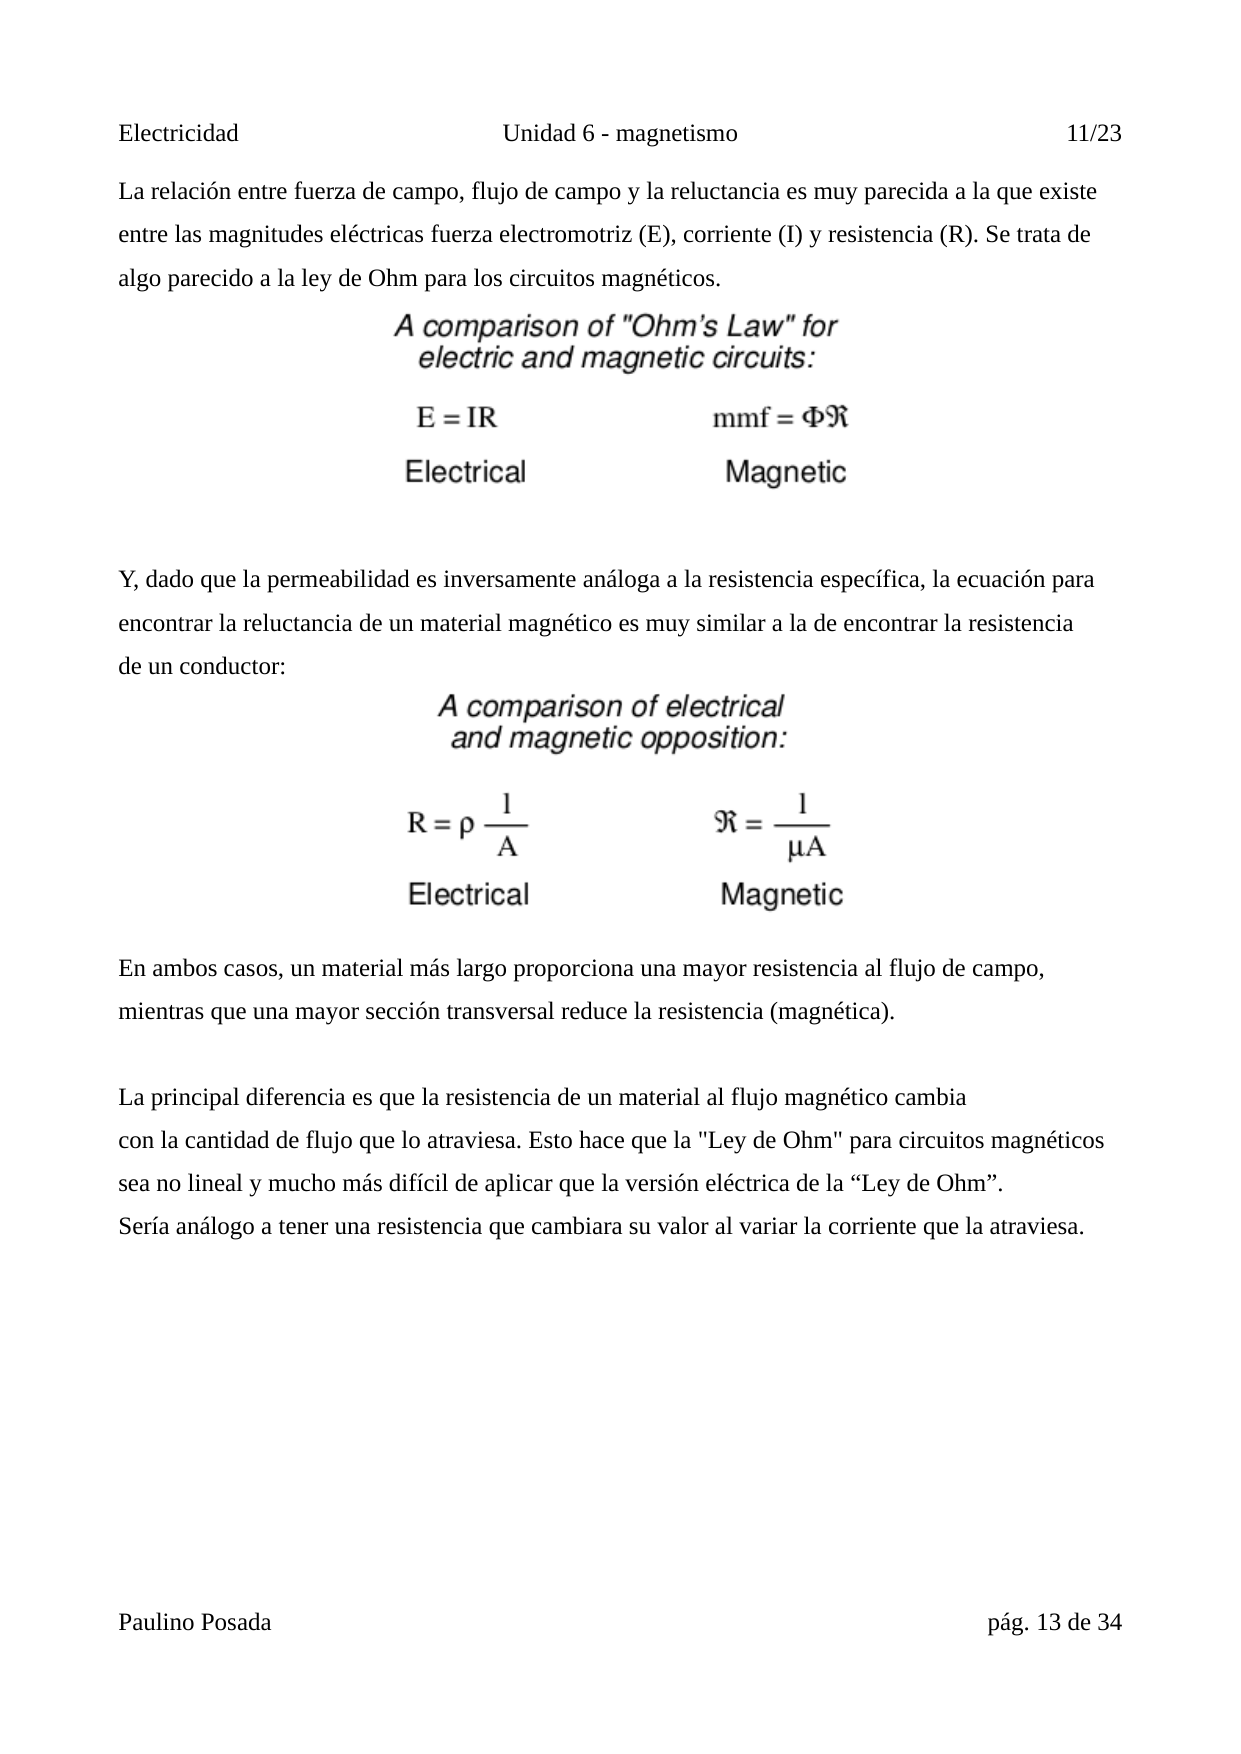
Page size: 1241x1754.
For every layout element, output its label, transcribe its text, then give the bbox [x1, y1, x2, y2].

picture [370, 305, 870, 501]
text La principal diferencia es que la resistencia de un material al flujo magnético cambia [118, 1082, 1122, 1111]
text En ambos casos, un material más largo proporciona una mayor resistencia al flujo de campo, mientras que una mayor sección transversal reduce la resistencia (magnética). [118, 953, 1122, 1024]
text La relación entre fuerza de campo, flujo de campo y la reluctancia es muy parecida a la que existe entre las magnitudes eléctricas fuerza electromotriz (E), corriente (I) y resistencia (R). Se trata de algo parecido a la ley de Ohm para los circuitos magnéticos. [118, 176, 1122, 291]
text Y, dado que la permeabilidad es inversamente análoga a la resistencia específica, la ecuación para [118, 564, 1122, 593]
text de un conductor: [118, 651, 1122, 679]
text Sería análogo a tener una resistencia que cambiara su valor al variar la corriente que la atraviesa. [118, 1211, 1122, 1240]
picture [381, 693, 860, 922]
text encontrar la reluctancia de un material magnético es muy similar a la de encontrar la resistencia [118, 608, 1122, 636]
text con la cantidad de flujo que lo atraviesa. Esto hace que la "Ley de Ohm" para circuitos magnéticos sea no lineal y mucho más difícil de aplicar que la versión eléctrica de la “Ley de Ohm”. [118, 1125, 1122, 1197]
